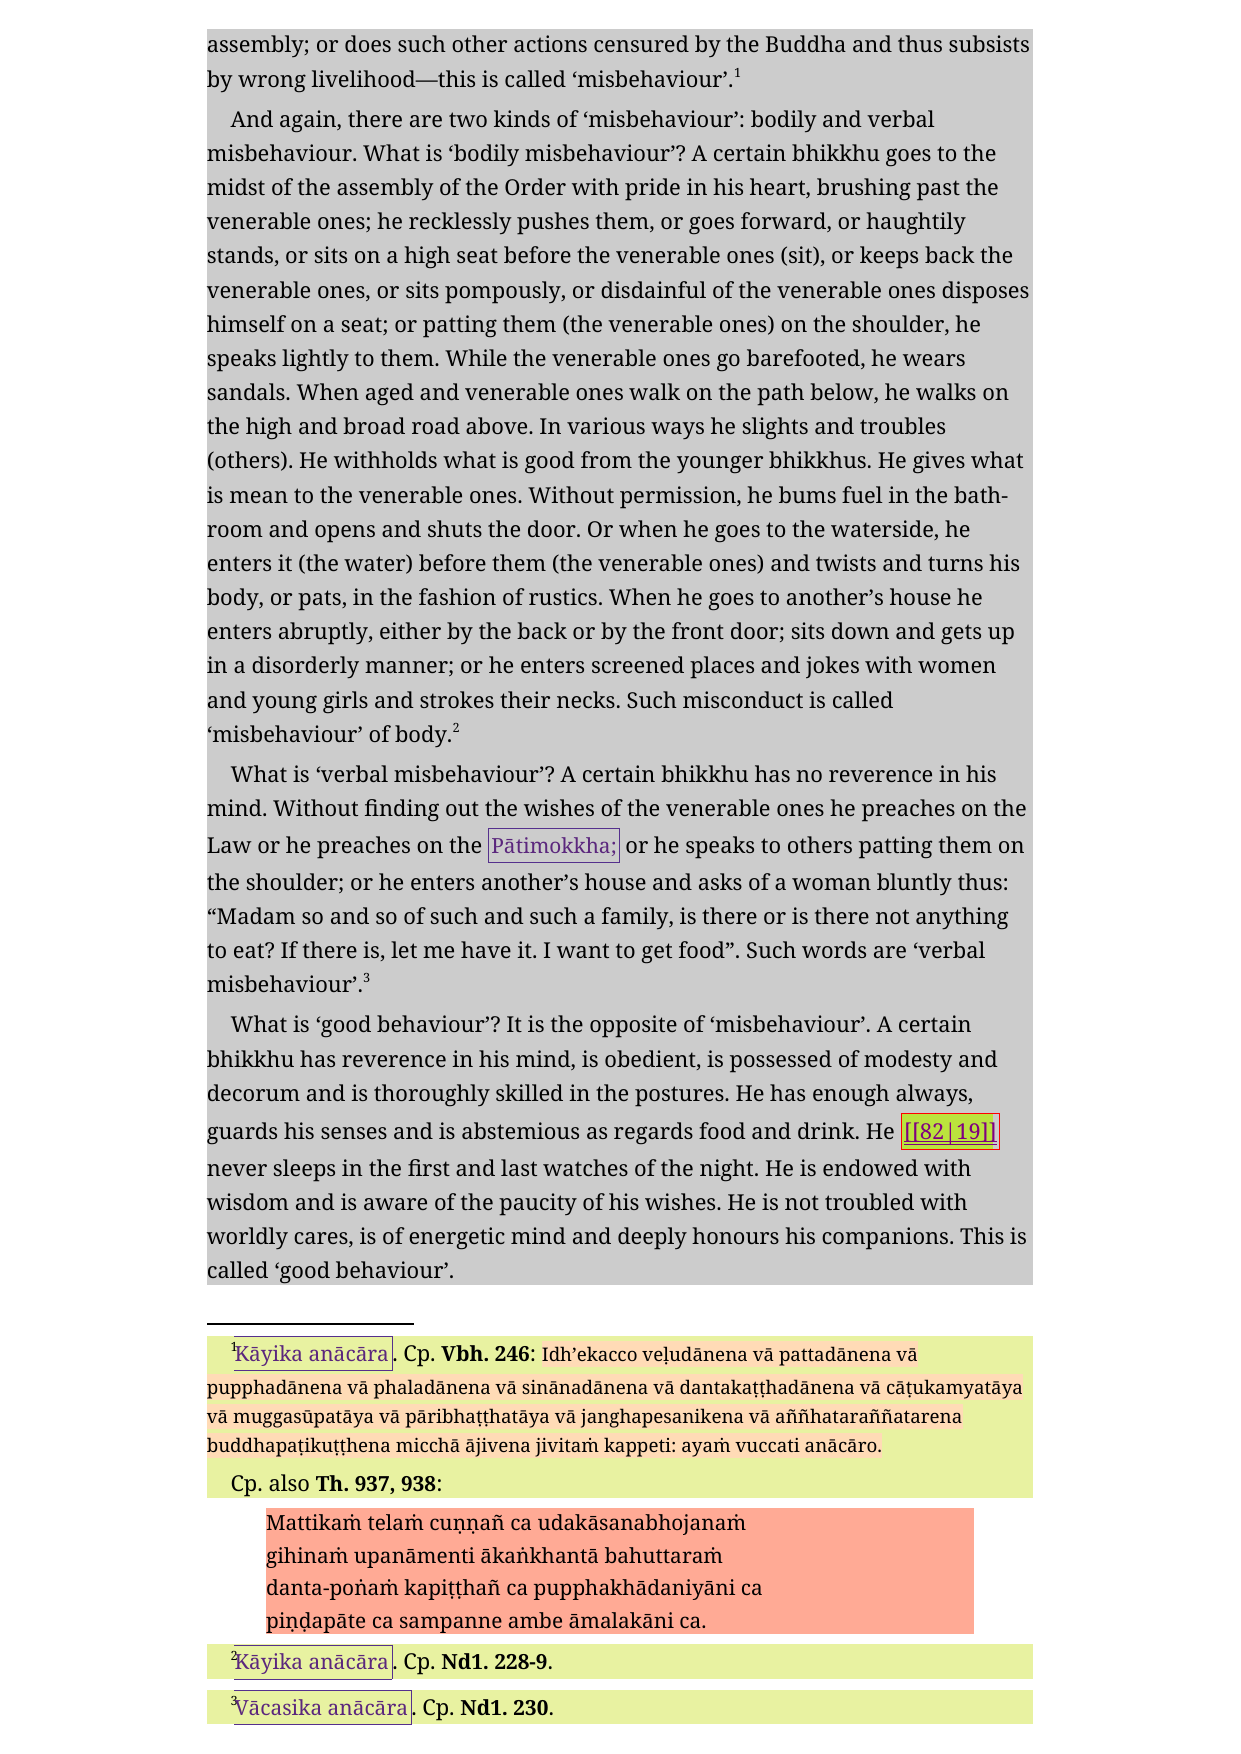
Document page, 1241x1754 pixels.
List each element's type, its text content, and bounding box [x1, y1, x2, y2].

text assembly; or does such other actions censured by the Buddha and thus subsists by wrong livelihood—this is called ‘misbehaviour’. [207, 29, 1033, 93]
text And again, there are two kinds of ‘misbehaviour’: bodily and verbal misbehaviour. What is ‘bodily misbehaviour’? A certain bhikkhu goes to the midst of the assembly of the Order with pride in his heart, brushing past the venerable ones; he recklessly pushes them, or goes forward, or haughtily stands, or sits on a high seat before the venerable ones (sit), or keeps back the venerable ones, or sits pompously, or disdainful of the venerable ones disposes himself on a seat; or patting them (the venerable ones) on the shoulder, he speaks lightly to them. While the venerable ones go barefooted, he wears sandals. When aged and venerable ones walk on the path below, he walks on the high and broad road above. In various ways he slights and troubles (others). He withholds what is good from the younger bhikkhus. He gives what is mean to the venerable ones. Without permission, he bums fuel in the bath-room and opens and shuts the door. Or when he goes to the waterside, he enters it (the water) before them (the venerable ones) and twists and turns his body, or pats, in the fashion of rustics. When he goes to another’s house he enters abruptly, either by the back or by the front door; sits down and gets up in a disorderly manner; or he enters screened places and jokes with women and young girls and strokes their necks. Such misconduct is called ‘misbehaviour’ of body. [207, 104, 1033, 748]
text Kāyika anācāra. Cp. Vbh. 246: Idh’ekacco veḷudānena vā pattadānena vā pupphadānena vā phaladānena vā sinānadānena vā dantakaṭṭhadānena vā cāṭukamyatāya vā muggasūpatāya vā pāribhaṭṭhatāya vā janghapesanikena vā aññhataraññatarena buddhapaṭikuṭṭhena micchā ājivena jivitaṁ kappeti: ayaṁ vuccati anācāro. [207, 1336, 1033, 1458]
text Vācasika anācāra [207, 1690, 411, 1724]
text Kāyika anācāra [207, 1644, 392, 1679]
text . Cp. Nd1. 228-9. [393, 1644, 1033, 1679]
text What is ‘good behaviour’? It is the opposite of ‘misbehaviour’. A certain bhikkhu has reverence in his mind, is obedient, is possessed of modesty and decorum and is thoroughly skilled in the postures. He has enough always, guards his senses and is abstemious as regards food and drink. He [[82|19]] never sleeps in the first and last watches of the night. He is endowed with wisdom and is aware of the paucity of his wishes. He is not troubled with worldly cares, is of energetic mind and deeply honours his companions. This is called ‘good behaviour’. [207, 1009, 1033, 1285]
text What is ‘verbal misbehaviour’? A certain bhikkhu has no reverence in his mind. Without finding out the wishes of the venerable ones he preaches on the Law or he preaches on the Pātimokkha; or he speaks to others patting them on the shoulder; or he enters another’s house and asks of a woman bluntly thus: “Madam so and so of such and such a family, is there or is there not anything to eat? If there is, let me have it. I want to get food”. Such words are ‘verbal misbehaviour’. [207, 759, 1033, 999]
text . Cp. Nd1. 230. [412, 1690, 1033, 1724]
text Mattikaṁ telaṁ cuṇṇañ ca udakāsanabhojanaṁ gihinaṁ upanāmenti ākaṅkhantā bahuttaraṁ danta-poṅaṁ kapiṭṭhañ ca pupphakhādaniyāni ca piṇḍapāte ca sampanne ambe āmalakāni ca. [266, 1508, 974, 1634]
text Cp. also Th. 937, 938: [207, 1468, 1033, 1498]
